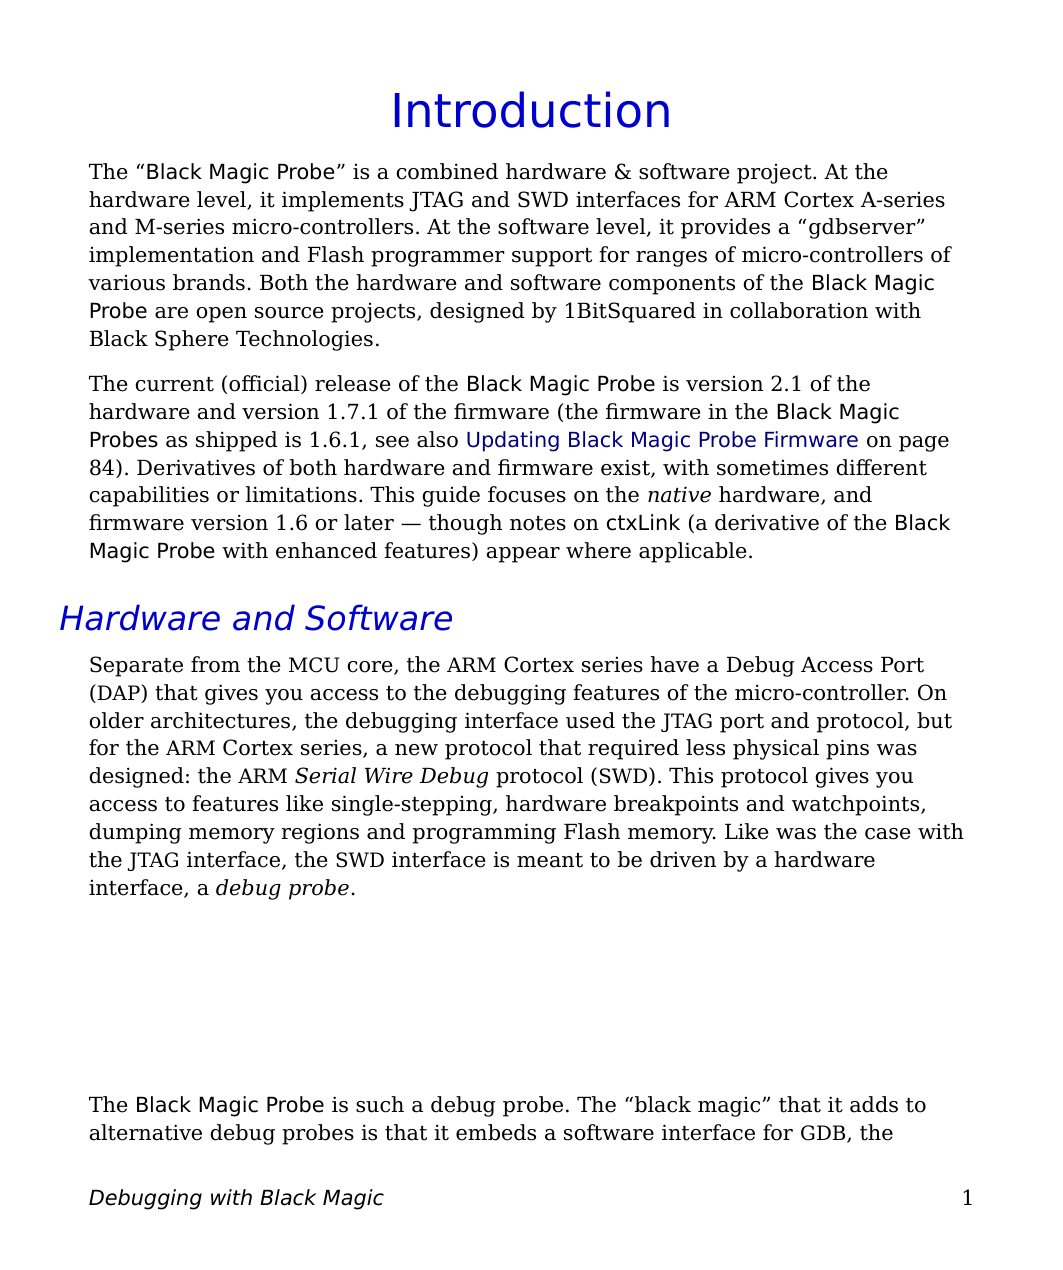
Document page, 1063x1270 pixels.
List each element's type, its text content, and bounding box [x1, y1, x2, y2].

text The current (official) release of the Black Magic Probe is version 2.1 of the hardware and version 1.7.1 of the firmware (the firmware in the Black Magic Probes as shipped is 1.6.1, see also Updating Black Magic Probe Firmware on page 81). Derivatives of both hardware and firmware exist, with sometimes different capabilities or limitations. This guide focuses on the native hardware, and firmware version 1.6 or later — though notes on ctxLink (a derivative of the Black Magic Probe with enhanced features) appear where applicable. [88, 372, 974, 563]
text The “Black Magic Probe” is a combined hardware & software project. At the hardware level, it implements JTAG and SWD interfaces for ARM Cortex A-series and M-series micro-controllers. At the software level, it provides a “gdbserver” implementation and Flash programmer support for ranges of micro-controllers of various brands. Both the hardware and software components of the Black Magic Probe are open source projects, designed by 1BitSquared in collaboration with Black Sphere Technologies. [88, 160, 974, 351]
subtitle Introduction [88, 84, 974, 138]
text Separate from the MCU core, the ARM Cortex series have a Debug Access Port (DAP) that gives you access to the debugging features of the micro-controller. On older architectures, the debugging interface used the JTAG port and protocol, but for the ARM Cortex series, a new protocol that required less physical pins was designed: the ARM Serial Wire Debug protocol (SWD). This protocol gives you access to features like single-stepping, hardware breakpoints and watchpoints, dumping memory regions and programming Flash memory. Like was the case with the JTAG interface, the SWD interface is meant to be driven by a hardware interface, a debug probe. [88, 653, 974, 900]
subtitle Hardware and Software [59, 599, 974, 638]
text The Black Magic Probe is such a debug probe. The “black magic” that it adds to alternative debug probes is that it embeds a software interface for GDB, the [88, 921, 974, 1145]
